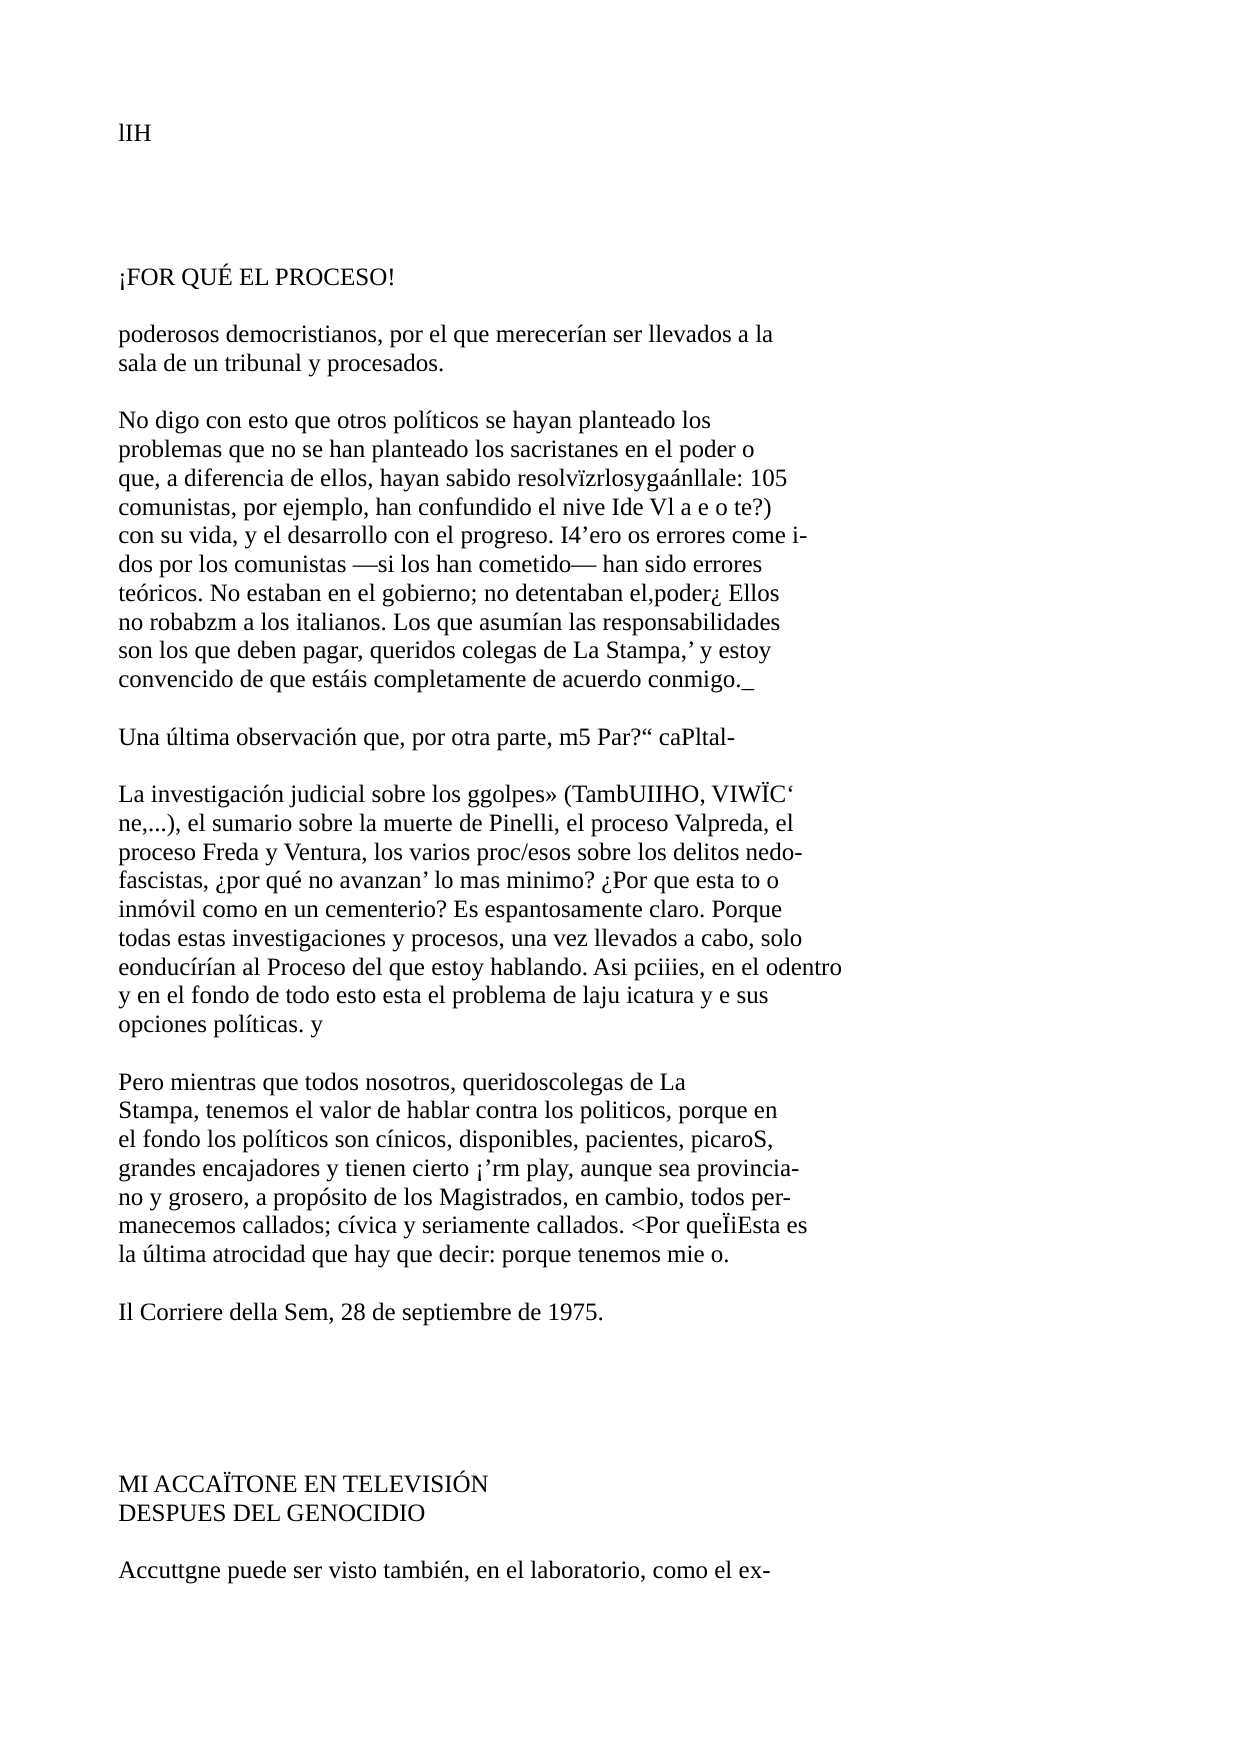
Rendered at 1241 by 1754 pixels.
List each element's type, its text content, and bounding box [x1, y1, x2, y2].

text todas estas investigaciones y procesos, una vez llevados a cabo, solo [118, 923, 1122, 952]
text lIH [118, 118, 1122, 147]
text ¡FOR QUÉ EL PROCESO! [118, 262, 1122, 291]
text son los que deben pagar, queridos colegas de La Stampa,’ y estoy [118, 636, 1122, 664]
text Una última observación que, por otra parte, m5 Par?“ caPltal- [118, 722, 1122, 751]
text dos por los comunistas —si los han cometido— han sido errores [118, 549, 1122, 578]
text opciones políticas. y [118, 1009, 1122, 1038]
text fascistas, ¿por qué no avanzan’ lo mas minimo? ¿Por que esta to o [118, 866, 1122, 894]
text comunistas, por ejemplo, han confundido el nive Ide Vl a e o te?) [118, 492, 1122, 521]
text sala de un tribunal y procesados. [118, 348, 1122, 377]
text No digo con esto que otros políticos se hayan planteado los [118, 406, 1122, 434]
text inmóvil como en un cementerio? Es espantosamente claro. Porque [118, 894, 1122, 923]
text que, a diferencia de ellos, hayan sabido resolvïzrlosygaánllale: 105 [118, 463, 1122, 492]
text y en el fondo de todo esto esta el problema de laju icatura y e sus [118, 981, 1122, 1009]
text problemas que no se han planteado los sacristanes en el poder o [118, 434, 1122, 463]
text manecemos callados; cívica y seriamente callados. <Por queÏiEsta es [118, 1211, 1122, 1239]
text no y grosero, a propósito de los Magistrados, en cambio, todos per- [118, 1182, 1122, 1211]
text la última atrocidad que hay que decir: porque tenemos mie o. [118, 1239, 1122, 1268]
text Il Corriere della Sem, 28 de septiembre de 1975. [118, 1297, 1122, 1326]
text La investigación judicial sobre los ggolpes» (TambUIIHO, VIWÏC‘ [118, 779, 1122, 808]
text el fondo los políticos son cínicos, disponibles, pacientes, picaroS, [118, 1124, 1122, 1153]
text poderosos democristianos, por el que merecerían ser llevados a la [118, 319, 1122, 348]
text Stampa, tenemos el valor de hablar contra los politicos, porque en [118, 1096, 1122, 1124]
text Accuttgne puede ser visto también, en el laboratorio, como el ex- [118, 1556, 1122, 1584]
text Pero mientras que todos nosotros, queridoscolegas de La [118, 1067, 1122, 1096]
text grandes encajadores y tienen cierto ¡’rm play, aunque sea provincia- [118, 1153, 1122, 1182]
text eonducírían al Proceso del que estoy hablando. Asi pciiies, en el odentro [118, 952, 1122, 981]
text DESPUES DEL GENOCIDIO [118, 1498, 1122, 1527]
text convencido de que estáis completamente de acuerdo conmigo._ [118, 664, 1122, 693]
text no robabzm a los italianos. Los que asumían las responsabilidades [118, 607, 1122, 636]
text ne,...), el sumario sobre la muerte de Pinelli, el proceso Valpreda, el [118, 808, 1122, 837]
text proceso Freda y Ventura, los varios proc/esos sobre los delitos nedo- [118, 837, 1122, 866]
text teóricos. No estaban en el gobierno; no detentaban el,poder¿ Ellos [118, 578, 1122, 607]
text MI ACCAÏTONE EN TELEVISIÓN [118, 1469, 1122, 1498]
text con su vida, y el desarrollo con el progreso. I4’ero os errores come i- [118, 521, 1122, 549]
